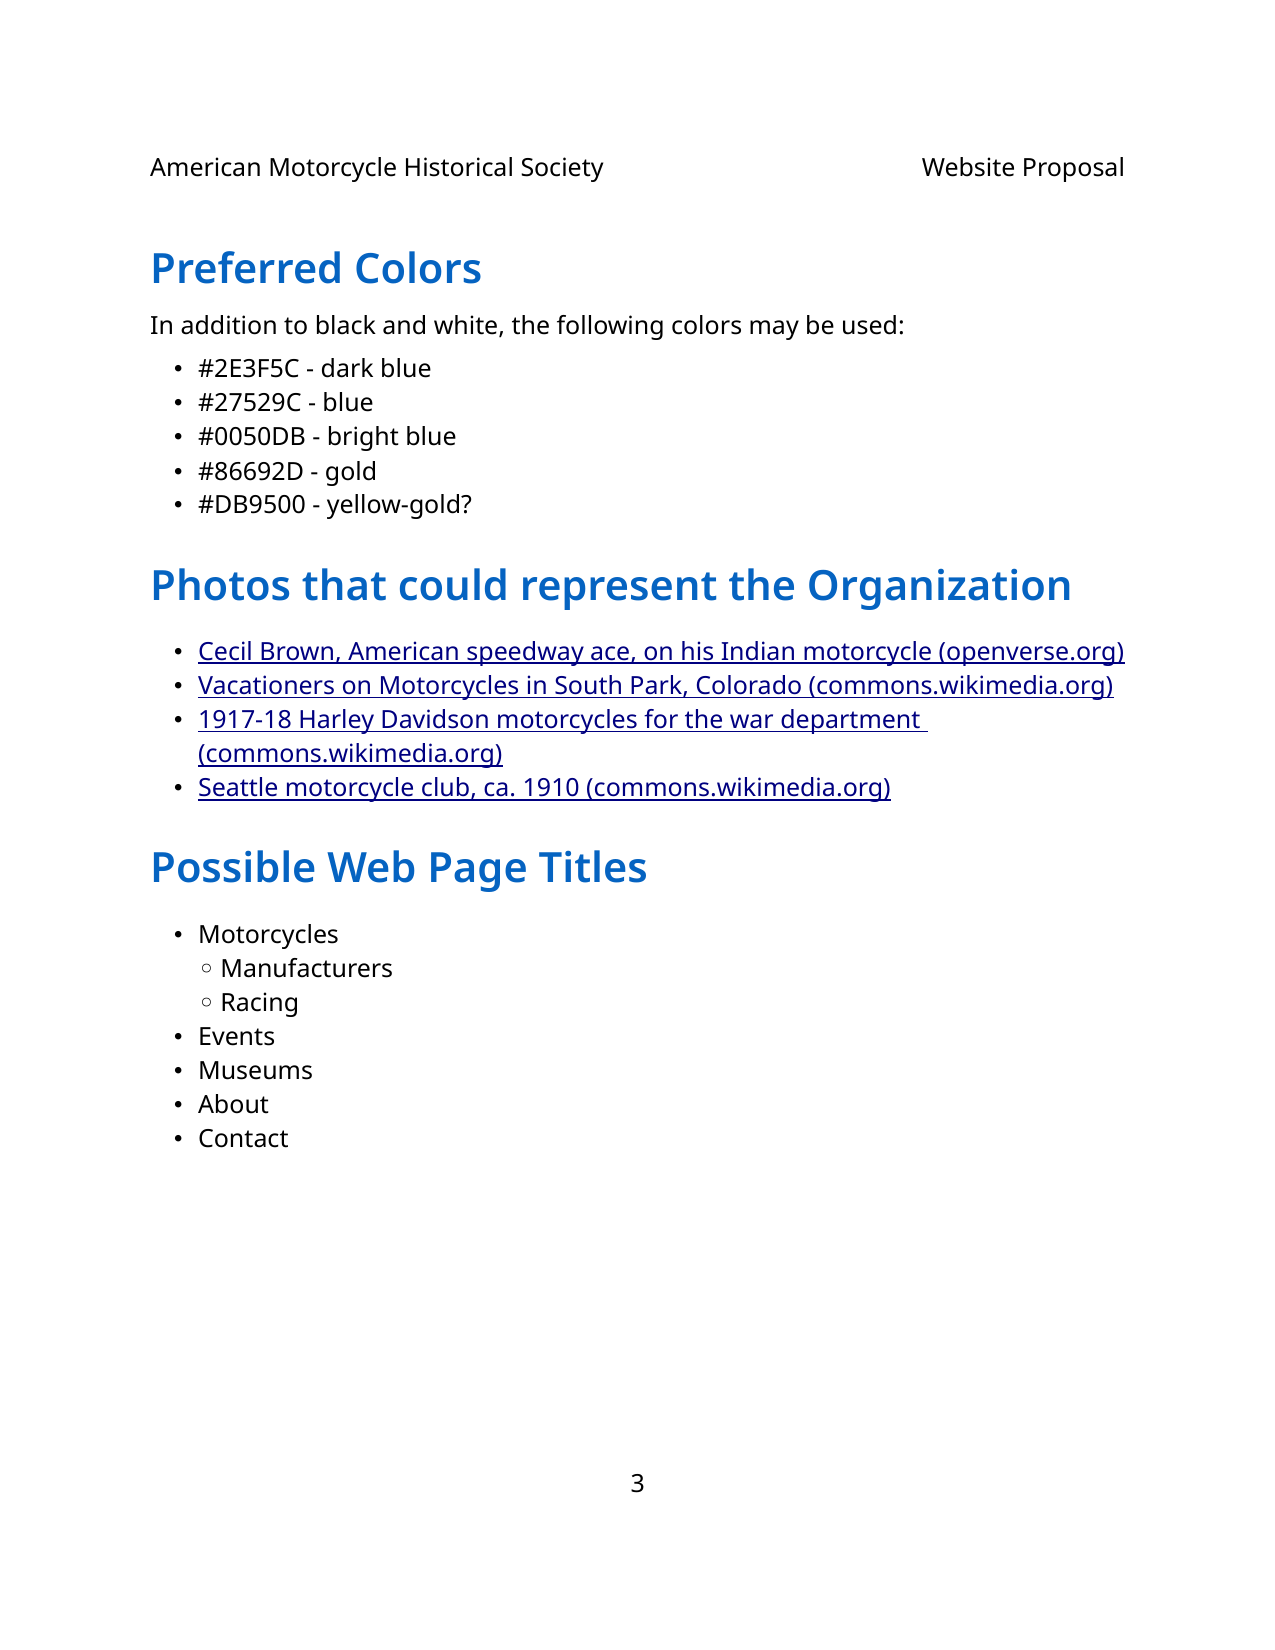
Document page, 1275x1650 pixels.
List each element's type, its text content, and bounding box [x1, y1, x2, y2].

list Vacationers on Motorcycles in South Park, Colorado (commons.wikimedia.org) [174, 668, 1125, 702]
list Seattle motorcycle club, ca. 1910 (commons.wikimedia.org) [174, 770, 1125, 804]
list Contact [174, 1121, 1125, 1155]
list #27529C - blue [174, 385, 1125, 419]
list Cecil Brown, American speedway ace, on his Indian motorcycle (openverse.org) [174, 634, 1125, 668]
list #0050DB - bright blue [174, 419, 1125, 453]
subtitle Preferred Colors [150, 238, 1125, 295]
list Racing [196, 984, 1125, 1018]
list #2E3F5C - dark blue [174, 351, 1125, 385]
list Museums [174, 1053, 1125, 1087]
list #DB9500 - yellow-gold? [174, 487, 1125, 521]
list Manufacturers [196, 950, 1125, 984]
list Motorcycles [174, 916, 1125, 950]
subtitle Possible Web Page Titles [150, 838, 1125, 895]
subtitle Photos that could represent the Organization [150, 555, 1125, 612]
list #86692D - gold [174, 453, 1125, 487]
text In addition to black and white, the following colors may be used: [150, 308, 1125, 342]
list Events [174, 1018, 1125, 1053]
list About [174, 1087, 1125, 1121]
list 1917-18 Harley Davidson motorcycles for the war department (commons.wikimedia.org) [174, 702, 1125, 770]
